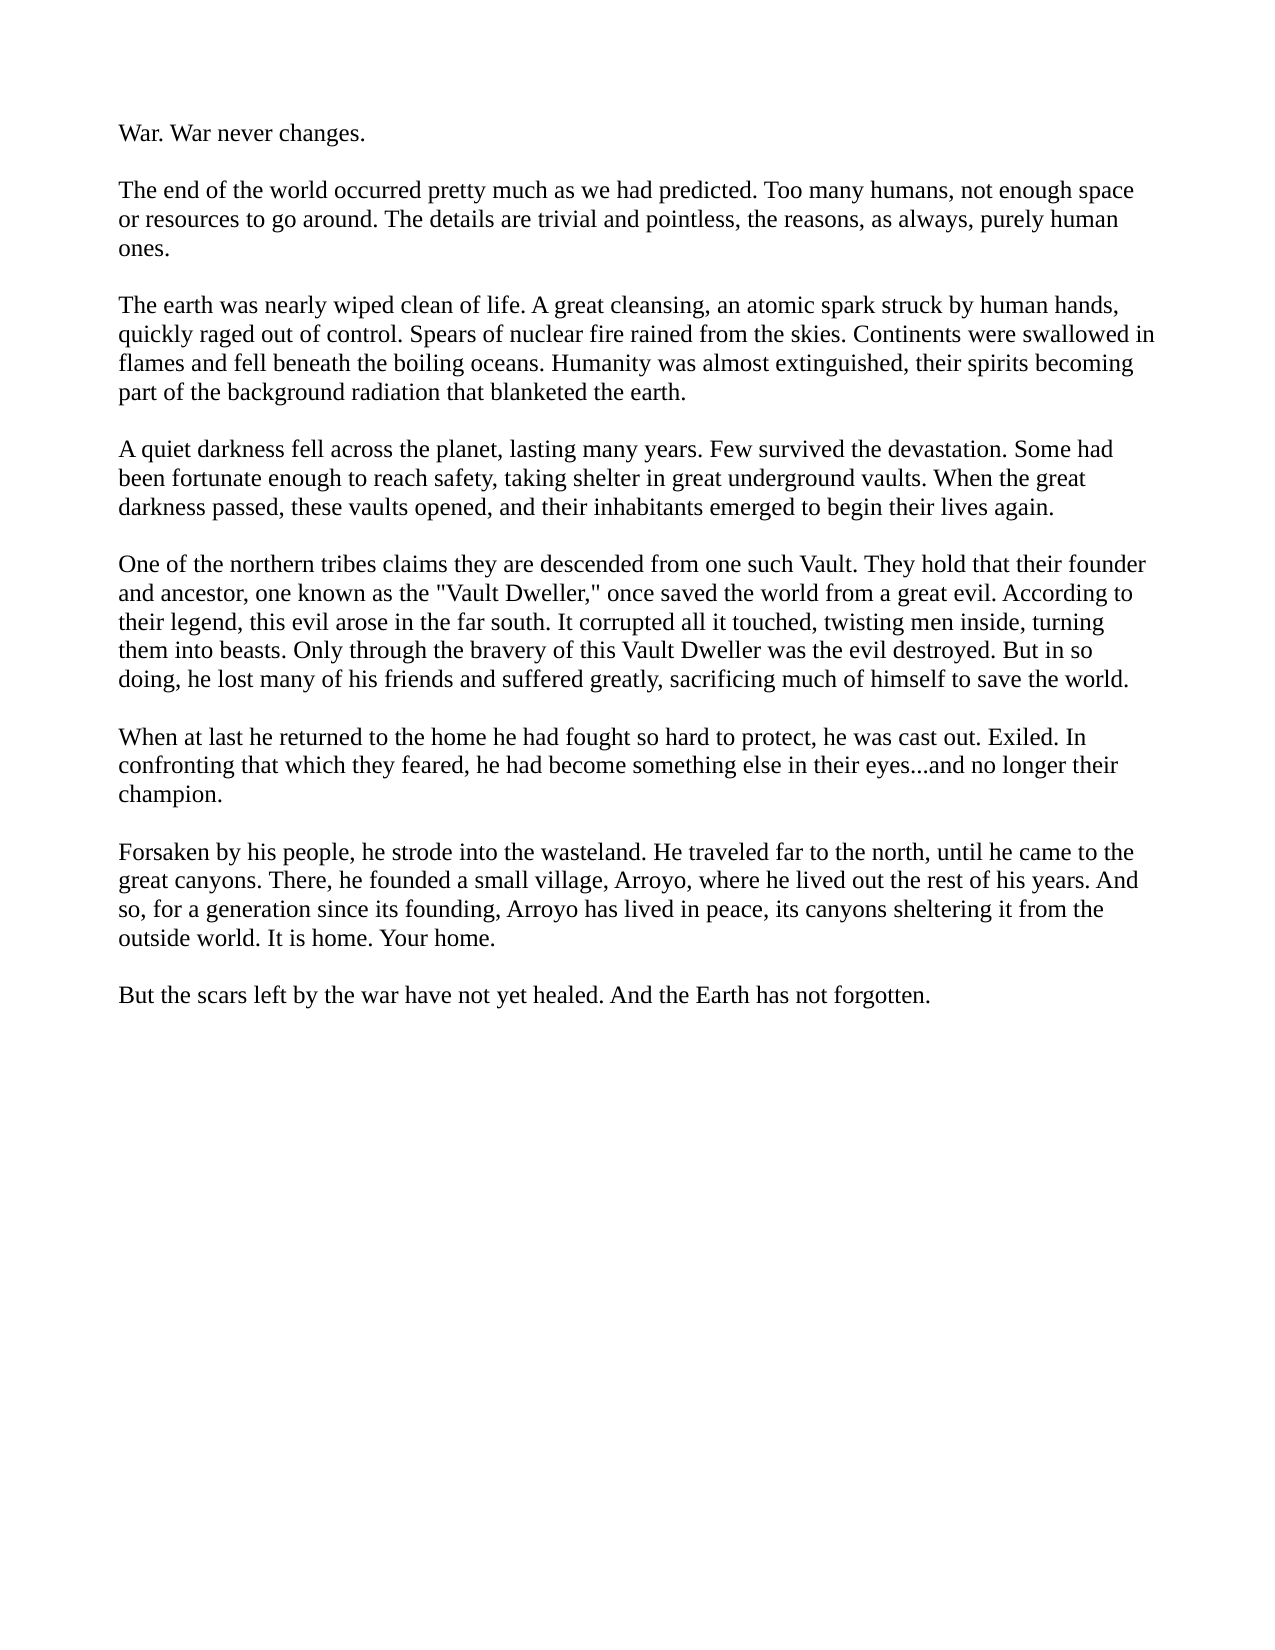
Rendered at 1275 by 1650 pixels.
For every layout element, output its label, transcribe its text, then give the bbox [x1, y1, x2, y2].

text When at last he returned to the home he had fought so hard to protect, he was cast out. Exiled. In confronting that which they feared, he had become something else in their eyes...and no longer their champion. [118, 722, 1157, 808]
text One of the northern tribes claims they are descended from one such Vault. They hold that their founder and ancestor, one known as the "Vault Dweller," once saved the world from a great evil. According to their legend, this evil arose in the far south. It corrupted all it touched, twisting men inside, turning them into beasts. Only through the bravery of this Vault Dweller was the evil destroyed. But in so doing, he lost many of his friends and suffered greatly, sacrificing much of himself to save the world. [118, 549, 1157, 693]
text War. War never changes. [118, 118, 1157, 147]
text The end of the world occurred pretty much as we had predicted. Too many humans, not enough space or resources to go around. The details are trivial and pointless, the reasons, as always, purely human ones. [118, 176, 1157, 262]
text Forsaken by his people, he strode into the wasteland. He traveled far to the north, until he came to the great canyons. There, he founded a small village, Arroyo, where he lived out the rest of his years. And so, for a generation since its founding, Arroyo has lived in peace, its canyons sheltering it from the outside world. It is home. Your home. [118, 837, 1157, 952]
text But the scars left by the war have not yet healed. And the Earth has not forgotten. [118, 981, 1157, 1009]
text A quiet darkness fell across the planet, lasting many years. Few survived the devastation. Some had been fortunate enough to reach safety, taking shelter in great underground vaults. When the great darkness passed, these vaults opened, and their inhabitants emerged to begin their lives again. [118, 434, 1157, 521]
text The earth was nearly wiped clean of life. A great cleansing, an atomic spark struck by human hands, quickly raged out of control. Spears of nuclear fire rained from the skies. Continents were swallowed in flames and fell beneath the boiling oceans. Humanity was almost extinguished, their spirits becoming part of the background radiation that blanketed the earth. [118, 291, 1157, 406]
